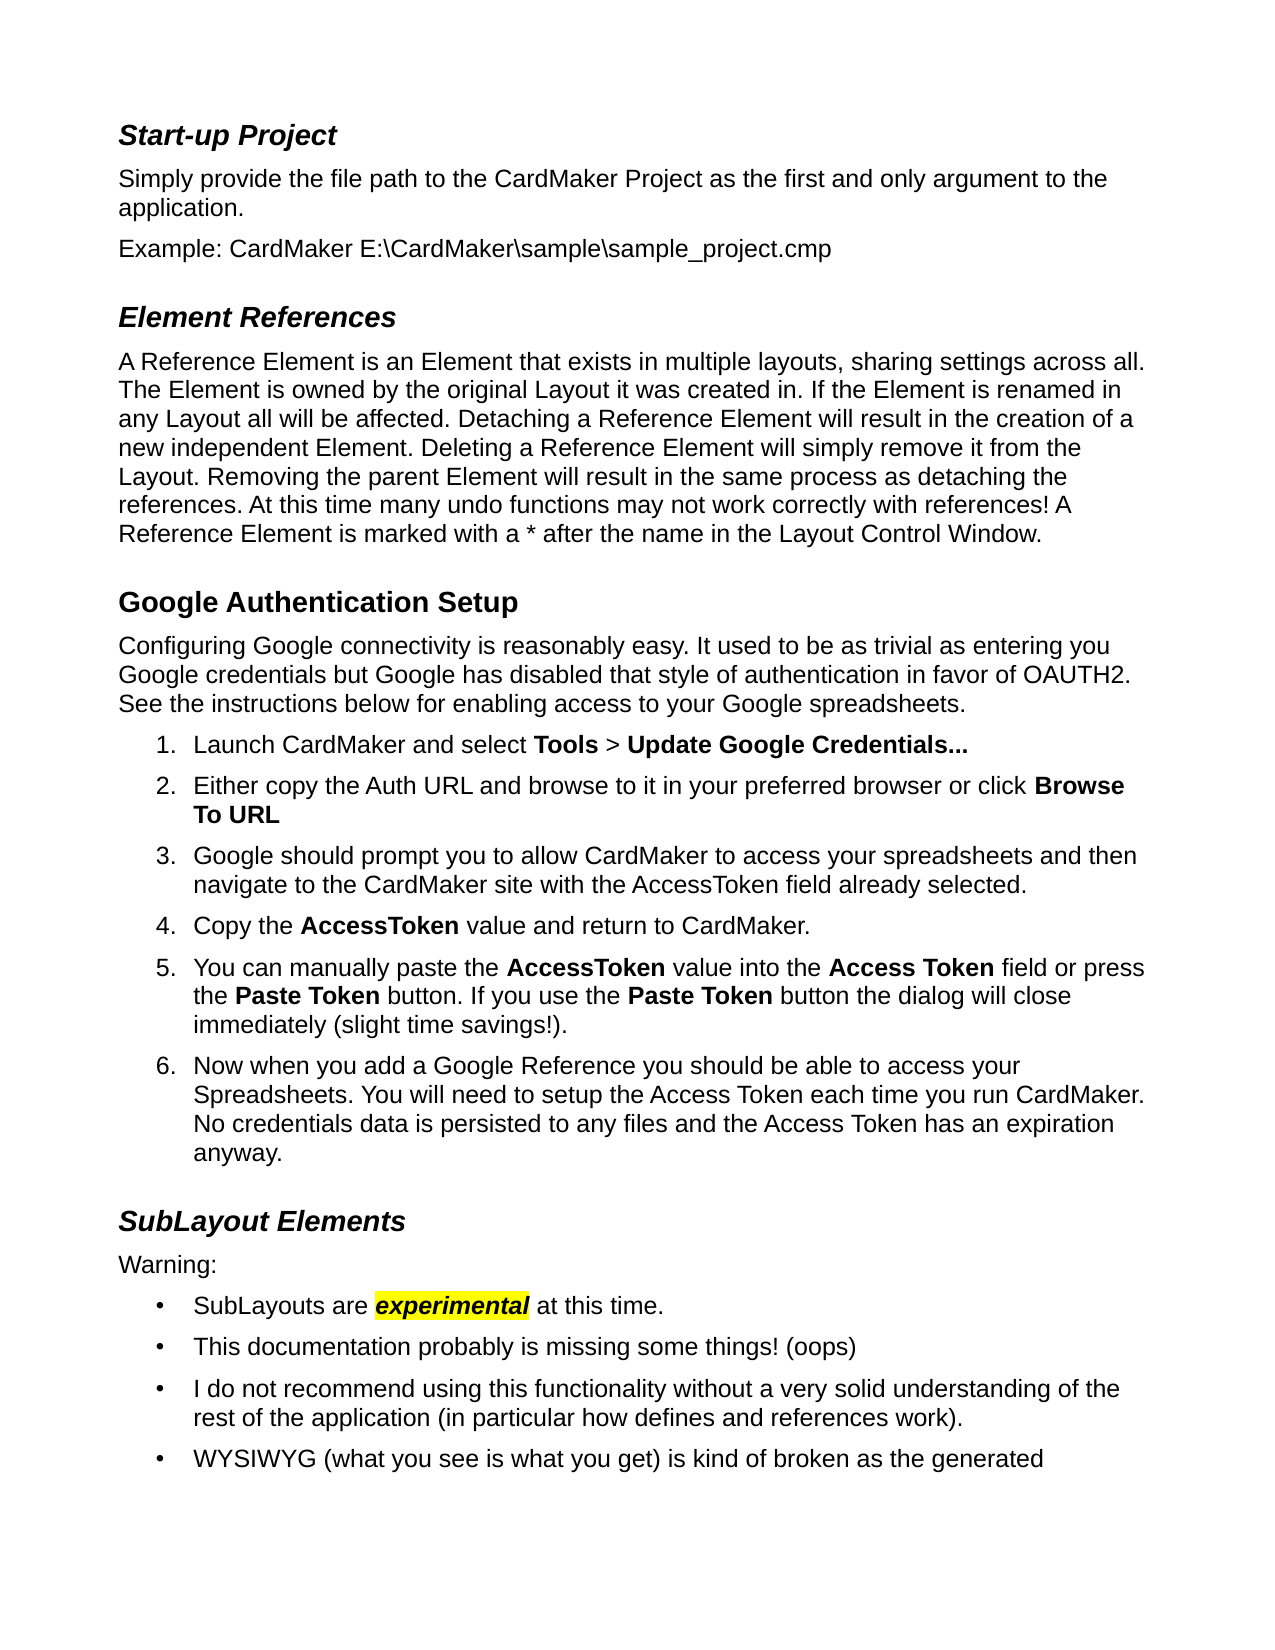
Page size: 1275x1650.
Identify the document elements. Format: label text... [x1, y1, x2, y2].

list WYSIWYG (what you see is what you get) is kind of broken as the generated [156, 1444, 1157, 1473]
subtitle Element References [118, 300, 1157, 334]
subtitle SubLayout Elements [118, 1204, 1157, 1237]
list Either copy the Auth URL and browse to it in your preferred browser or click Browse To URL [156, 771, 1157, 829]
text Simply provide the file path to the CardMaker Project as the first and only argument to the application. [118, 164, 1157, 222]
subtitle Google Authentication Setup [118, 585, 1157, 619]
list Google should prompt you to allow CardMaker to access your spreadsheets and then navigate to the CardMaker site with the AccessToken field already selected. [156, 841, 1157, 899]
text Configuring Google connectivity is reasonably easy. It used to be as trivial as entering you Google credentials but Google has disabled that style of authentication in favor of OAUTH2. See the instructions below for enabling access to your Google spreadsheets. [118, 631, 1157, 717]
list This documentation probably is missing some things! (oops) [156, 1332, 1157, 1361]
list You can manually paste the AccessToken value into the Access Token field or press the Paste Token button. If you use the Paste Token button the dialog will close immediately (slight time savings!). [156, 952, 1157, 1039]
list SubLayouts are experimental at this time. [156, 1291, 1157, 1320]
subtitle Start-up Project [118, 118, 1157, 152]
list I do not recommend using this functionality without a very solid understanding of the rest of the application (in particular how defines and references work). [156, 1374, 1157, 1431]
list Now when you add a Google Reference you should be able to access your Spreadsheets. You will need to setup the Access Token each time you run CardMaker. No credentials data is persisted to any files and the Access Token has an expiration anyway. [156, 1051, 1157, 1166]
list Copy the AccessToken value and return to CardMaker. [156, 911, 1157, 940]
text A Reference Element is an Element that exists in multiple layouts, sharing settings across all. The Element is owned by the original Layout it was created in. If the Element is renamed in any Layout all will be affected. Detaching a Reference Element will result in the creation of a new independent Element. Deleting a Reference Element will simply remove it from the Layout. Removing the parent Element will result in the same process as detaching the references. At this time many undo functions may not work correctly with references! A Reference Element is marked with a * after the name in the Layout Control Window. [118, 346, 1157, 548]
text Example: CardMaker E:\CardMaker\sample\sample_project.cmp [118, 234, 1157, 263]
text Warning: [118, 1250, 1157, 1278]
list Launch CardMaker and select Tools > Update Google Credentials... [156, 730, 1157, 759]
